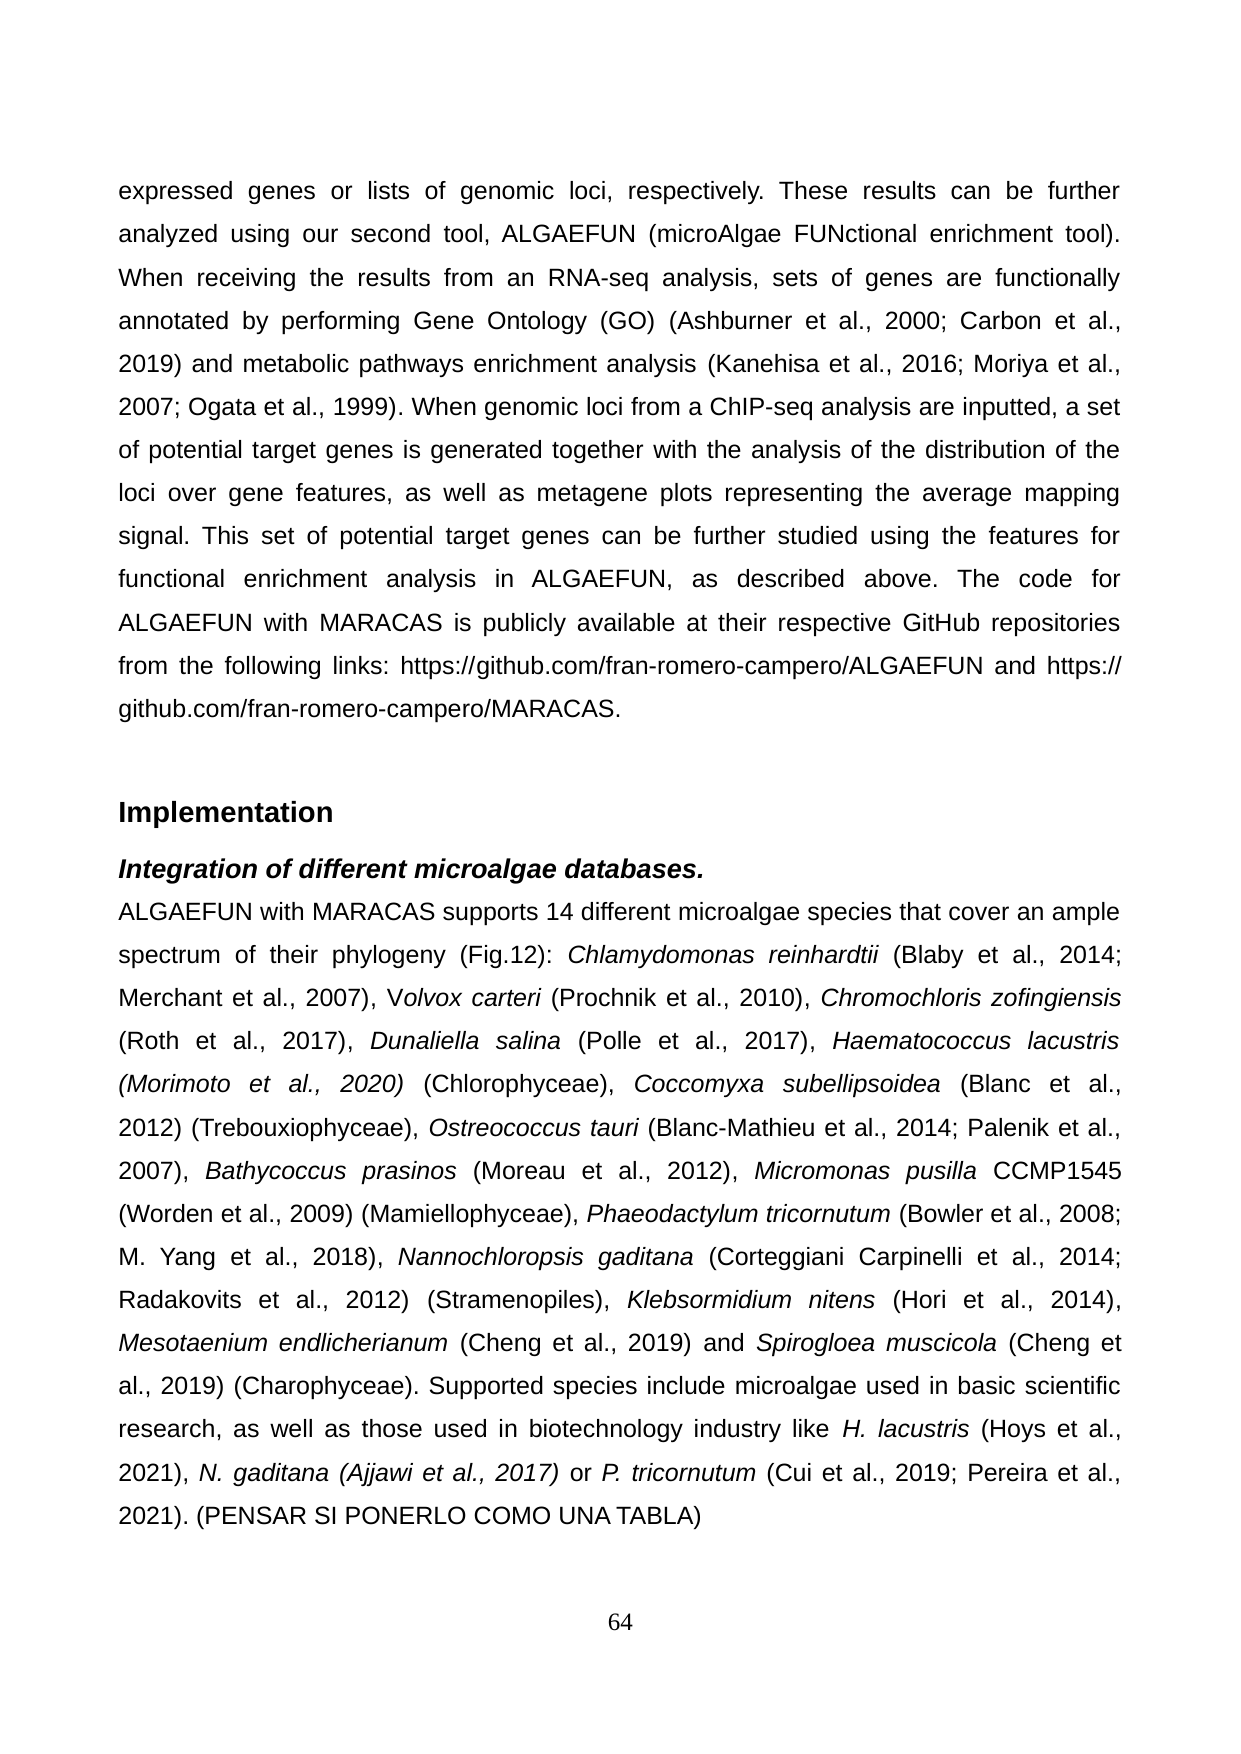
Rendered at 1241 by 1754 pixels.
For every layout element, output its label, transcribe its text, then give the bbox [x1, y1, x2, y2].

subtitle Integration of different microalgae databases. [118, 853, 1122, 884]
text ALGAEFUN with MARACAS supports 14 different microalgae species that cover an ample spectrum of their phylogeny (Fig.12): Chlamydomonas reinhardtii (Blaby et al., 2014; Merchant et al., 2007)⁠, Volvox carteri (Prochnik et al., 2010)⁠, Chromochloris zofingiensis (Roth et al., 2017)⁠, Dunaliella salina (Polle et al., 2017)⁠, Haematococcus lacustris (Morimoto et al., 2020)⁠ (Chlorophyceae), Coccomyxa subellipsoidea (Blanc et al., 2012)⁠ (Trebouxiophyceae), Ostreococcus tauri (Blanc-Mathieu et al., 2014; Palenik et al., 2007)⁠, Bathycoccus prasinos (Moreau et al., 2012)⁠, Micromonas pusilla CCMP1545 (Worden et al., 2009)⁠ (Mamiellophyceae), Phaeodactylum tricornutum (Bowler et al., 2008; M. Yang et al., 2018)⁠, Nannochloropsis gaditana (Corteggiani Carpinelli et al., 2014; Radakovits et al., 2012)⁠ (Stramenopiles), Klebsormidium nitens (Hori et al., 2014)⁠, Mesotaenium endlicherianum (Cheng et al., 2019)⁠ and Spirogloea muscicola (Cheng et al., 2019)⁠ (Charophyceae). Supported species include microalgae used in basic scientific research, as well as those used in biotechnology industry like H. lacustris (Hoys et al., 2021)⁠, N. gaditana (Ajjawi et al., 2017)⁠ or P. tricornutum (Cui et al., 2019; Pereira et al., 2021)⁠. (PENSAR SI PONERLO COMO UNA TABLA) [118, 897, 1122, 1529]
text expressed genes or lists of genomic loci, respectively. These results can be further analyzed using our second tool, ALGAEFUN (microAlgae FUNctional enrichment tool). When receiving the results from an RNA-seq analysis, sets of genes are functionally annotated by performing Gene Ontology (GO) (Ashburner et al., 2000; Carbon et al., 2019)⁠ and metabolic pathways enrichment analysis (Kanehisa et al., 2016; Moriya et al., 2007; Ogata et al., 1999)⁠. When genomic loci from a ChIP-seq analysis are inputted, a set of potential target genes is generated together with the analysis of the distribution of the loci over gene features, as well as metagene plots representing the average mapping signal. This set of potential target genes can be further studied using the features for functional enrichment analysis in ALGAEFUN, as described above. The code for ALGAEFUN with MARACAS is publicly available at their respective GitHub repositories from the following links: https://​github.​com/​fran-​romero-​campe​ro/​ALGAE​FUN and https://​github.com/​fran-​romero-​campe​ro/​MARAC​AS. [118, 176, 1122, 723]
subtitle Implementation [118, 795, 1122, 828]
